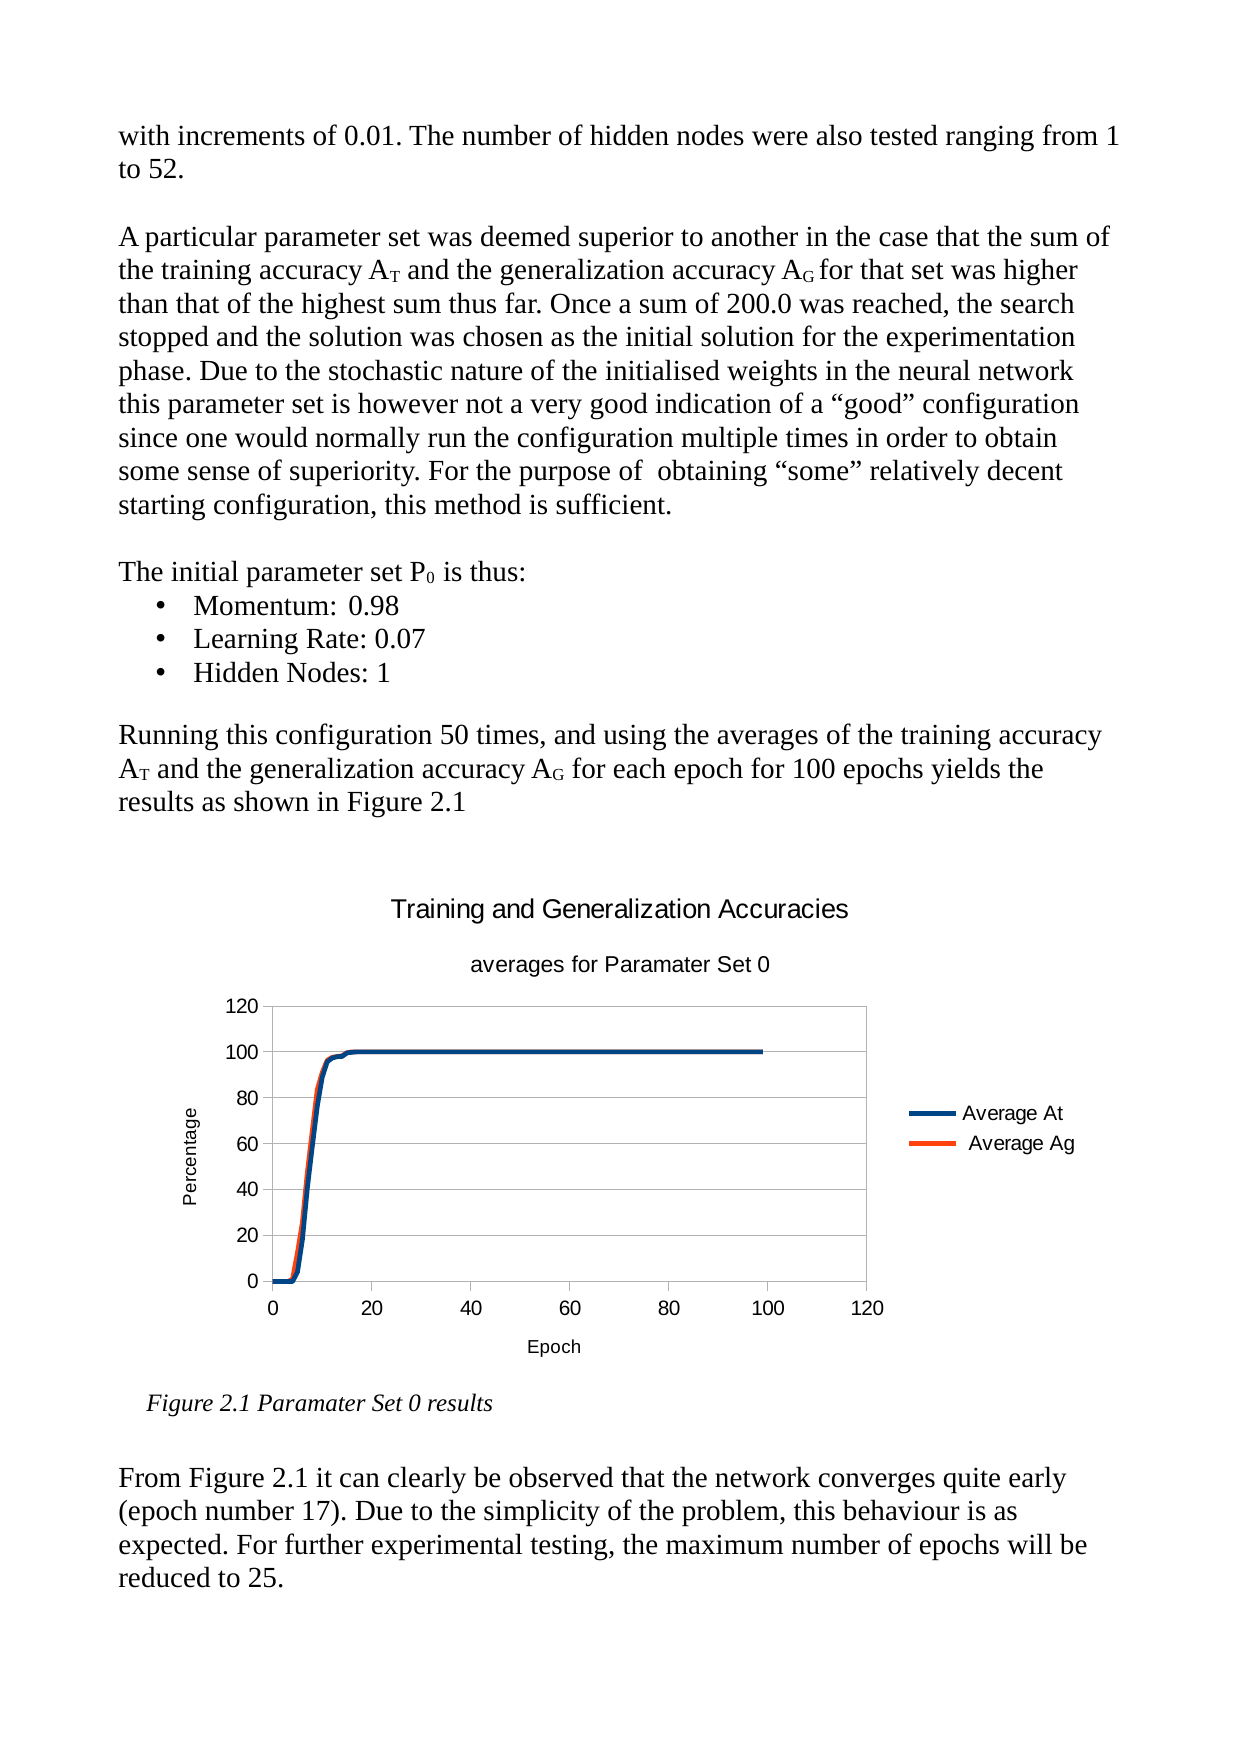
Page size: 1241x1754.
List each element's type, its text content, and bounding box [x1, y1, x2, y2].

text From Figure 2.1 it can clearly be observed that the network converges quite early (epoch number 17). Due to the simplicity of the problem, this behaviour is as expected. For further experimental testing, the maximum number of epochs will be reduced to 25. [118, 1460, 1122, 1594]
list Learning Rate: 0.07 [156, 621, 1122, 655]
text A particular parameter set was deemed superior to another in the case that the sum of the training accuracy AT and the generalization accuracy AG for that set was higher than that of the highest sum thus far. Once a sum of 200.0 was reached, the search stopped and the solution was chosen as the initial solution for the experimentation phase. Due to the stochastic nature of the initialised weights in the neural network this parameter set is however not a very good indication of a “good” configuration since one would normally run the configuration multiple times in order to obtain some sense of superiority. For the purpose of obtaining “some” relatively decent starting configuration, this method is sufficient. [118, 219, 1122, 521]
text The initial parameter set P0 is thus: [118, 554, 1122, 588]
text Running this configuration 50 times, and using the averages of the training accuracy AT and the generalization accuracy AG for each epoch for 100 epochs yields the results as shown in Figure 2.1 [118, 717, 1122, 818]
text Figure 2.1 Paramater Set 0 results [146, 1389, 1094, 1417]
list Momentum: 0.98 [156, 588, 1122, 621]
text with increments of 0.01. The number of hidden nodes were also tested ranging from 1 to 52. [118, 118, 1122, 185]
list Hidden Nodes: 1 [156, 655, 1122, 689]
